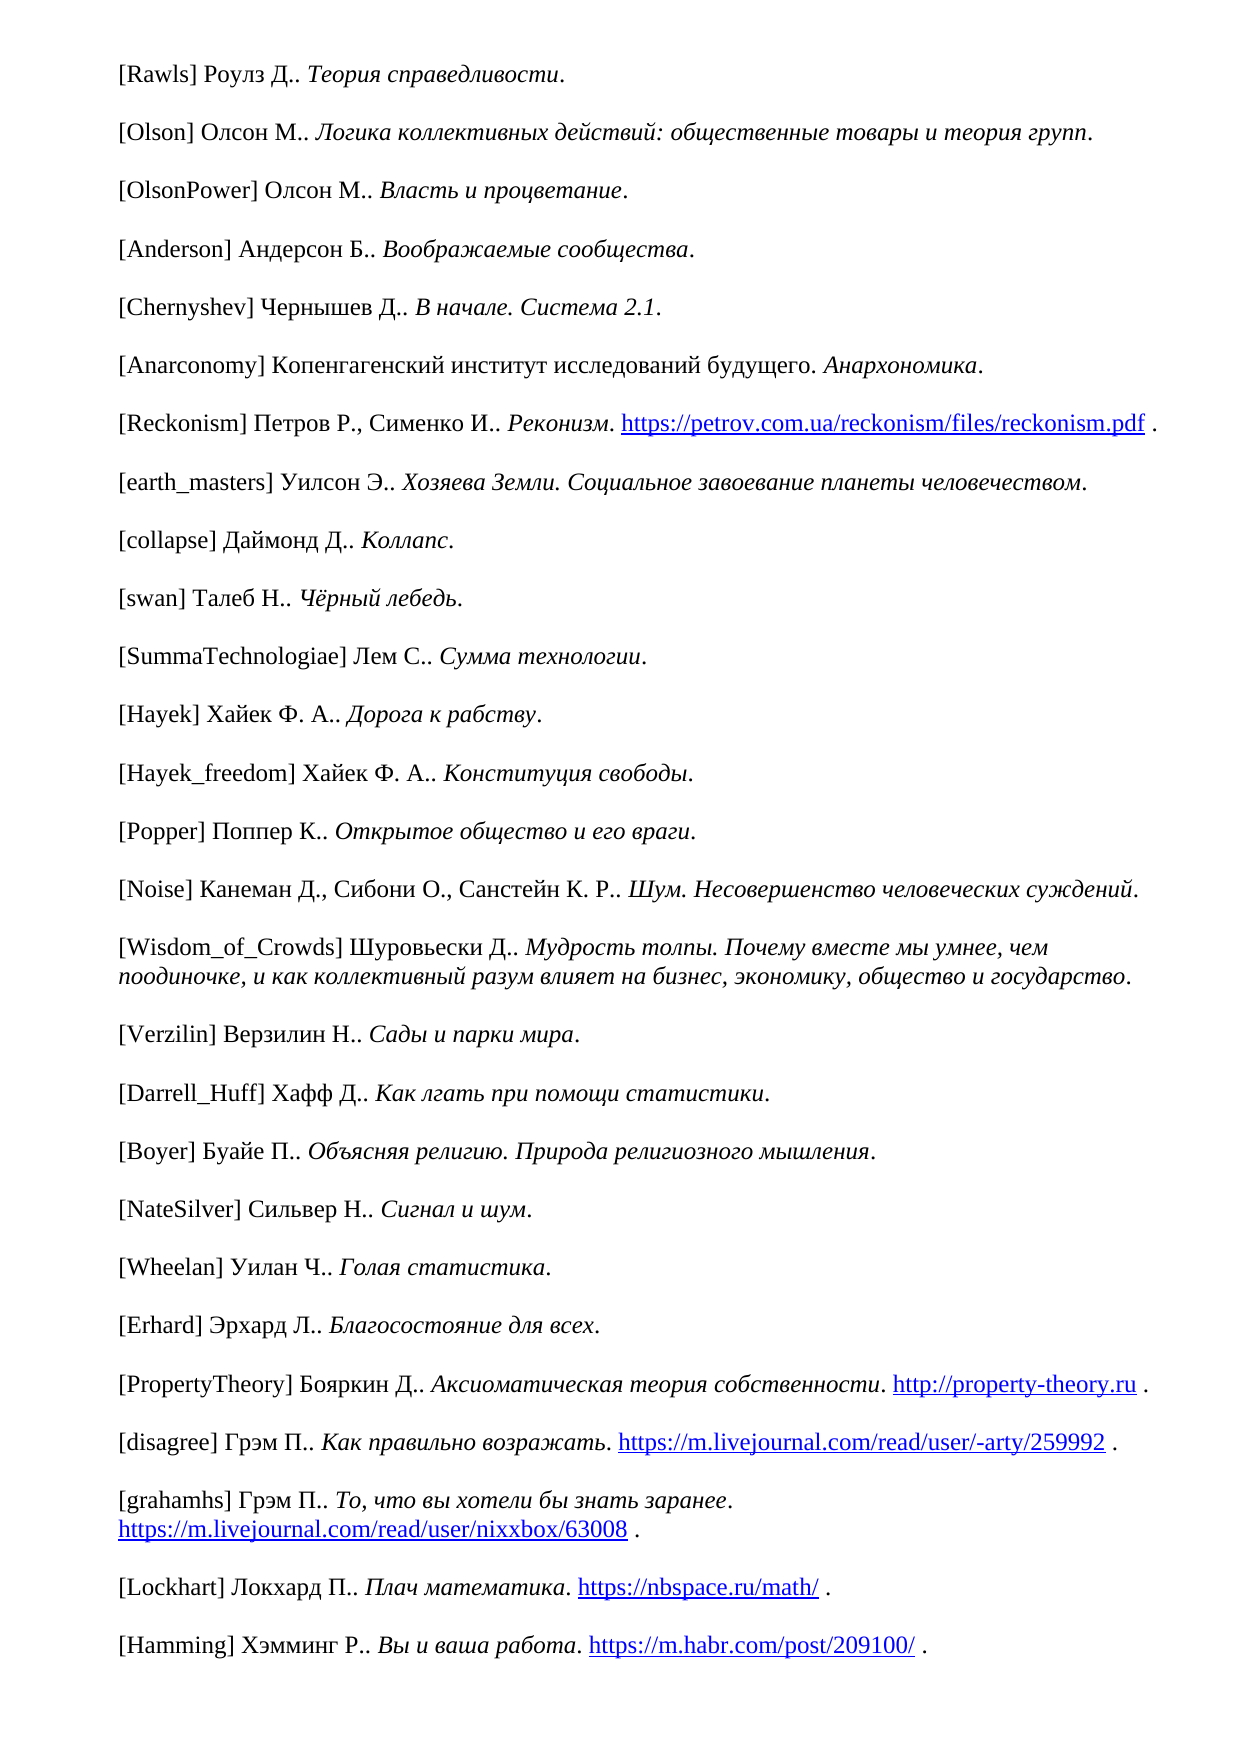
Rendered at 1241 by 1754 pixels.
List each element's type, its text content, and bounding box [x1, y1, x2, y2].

text [Lockhart] Локхард П.. Плач математика. https://nbspace.ru/math/ . [118, 1572, 1181, 1601]
text [Hamming] Хэмминг Р.. Вы и ваша работа. https://m.habr.com/post/209100/ . [118, 1631, 1181, 1659]
text [Rawls] Роулз Д.. Теория справедливости. [118, 59, 1181, 88]
text [PropertyTheory] Бояркин Д.. Аксиоматическая теория собственности. http://property-theory.ru . [118, 1369, 1181, 1398]
text [Popper] Поппер К.. Открытое общество и его враги. [118, 816, 1181, 845]
text [OlsonPower] Олсон М.. Власть и процветание. [118, 176, 1181, 204]
text [Hayek_freedom] Хайек Ф. А.. Конституция свободы. [118, 758, 1181, 787]
text [disagree] Грэм П.. Как правильно возражать. https://m.livejournal.com/read/user/-arty/259992 . [118, 1427, 1181, 1456]
text [Anderson] Андерсон Б.. Воображаемые сообщества. [118, 234, 1181, 262]
text [Chernyshev] Чернышев Д.. В начале. Система 2.1. [118, 292, 1181, 321]
text [Anarconomy] Копенгагенский институт исследований будущего. Анархономика. [118, 350, 1181, 379]
text [earth_masters] Уилсон Э.. Хозяева Земли. Социальное завоевание планеты человечеством. [118, 467, 1181, 495]
text [SummaTechnologiae] Лем С.. Сумма технологии. [118, 641, 1181, 670]
text [Reckonism] Петров Р., Сименко И.. Реконизм. https://petrov.com.ua/reckonism/files/reckonism.pdf . [118, 408, 1181, 437]
text [Wisdom_of_Crowds] Шуровьески Д.. Мудрость толпы. Почему вместе мы умнее, чем поодиночке, и как коллективный разум влияет на бизнес, экономику, общество и государство. [118, 932, 1181, 990]
text [Verzilin] Верзилин Н.. Сады и парки мира. [118, 1019, 1181, 1048]
text [Erhard] Эрхард Л.. Благосостояние для всех. [118, 1311, 1181, 1339]
text [Noise] Канеман Д., Сибони О., Санстейн К. Р.. Шум. Несовершенство человеческих суждений. [118, 874, 1181, 903]
text [Olson] Олсон М.. Логика коллективных действий: общественные товары и теория групп. [118, 117, 1181, 146]
text [Wheelan] Уилан Ч.. Голая статистика. [118, 1252, 1181, 1281]
text [collapse] Даймонд Д.. Коллапс. [118, 525, 1181, 554]
text [grahamhs] Грэм П.. То, что вы хотели бы знать заранее. https://m.livejournal.com/read/user/nixxbox/63008 . [118, 1485, 1181, 1543]
text [swan] Талеб Н.. Чёрный лебедь. [118, 583, 1181, 612]
text [NateSilver] Сильвер Н.. Сигнал и шум. [118, 1194, 1181, 1223]
text [Boyer] Буайе П.. Объясняя религию. Природа религиозного мышления. [118, 1136, 1181, 1165]
text [Darrell_Huff] Хафф Д.. Как лгать при помощи статистики. [118, 1078, 1181, 1106]
text [Hayek] Хайек Ф. А.. Дорога к рабству. [118, 699, 1181, 728]
